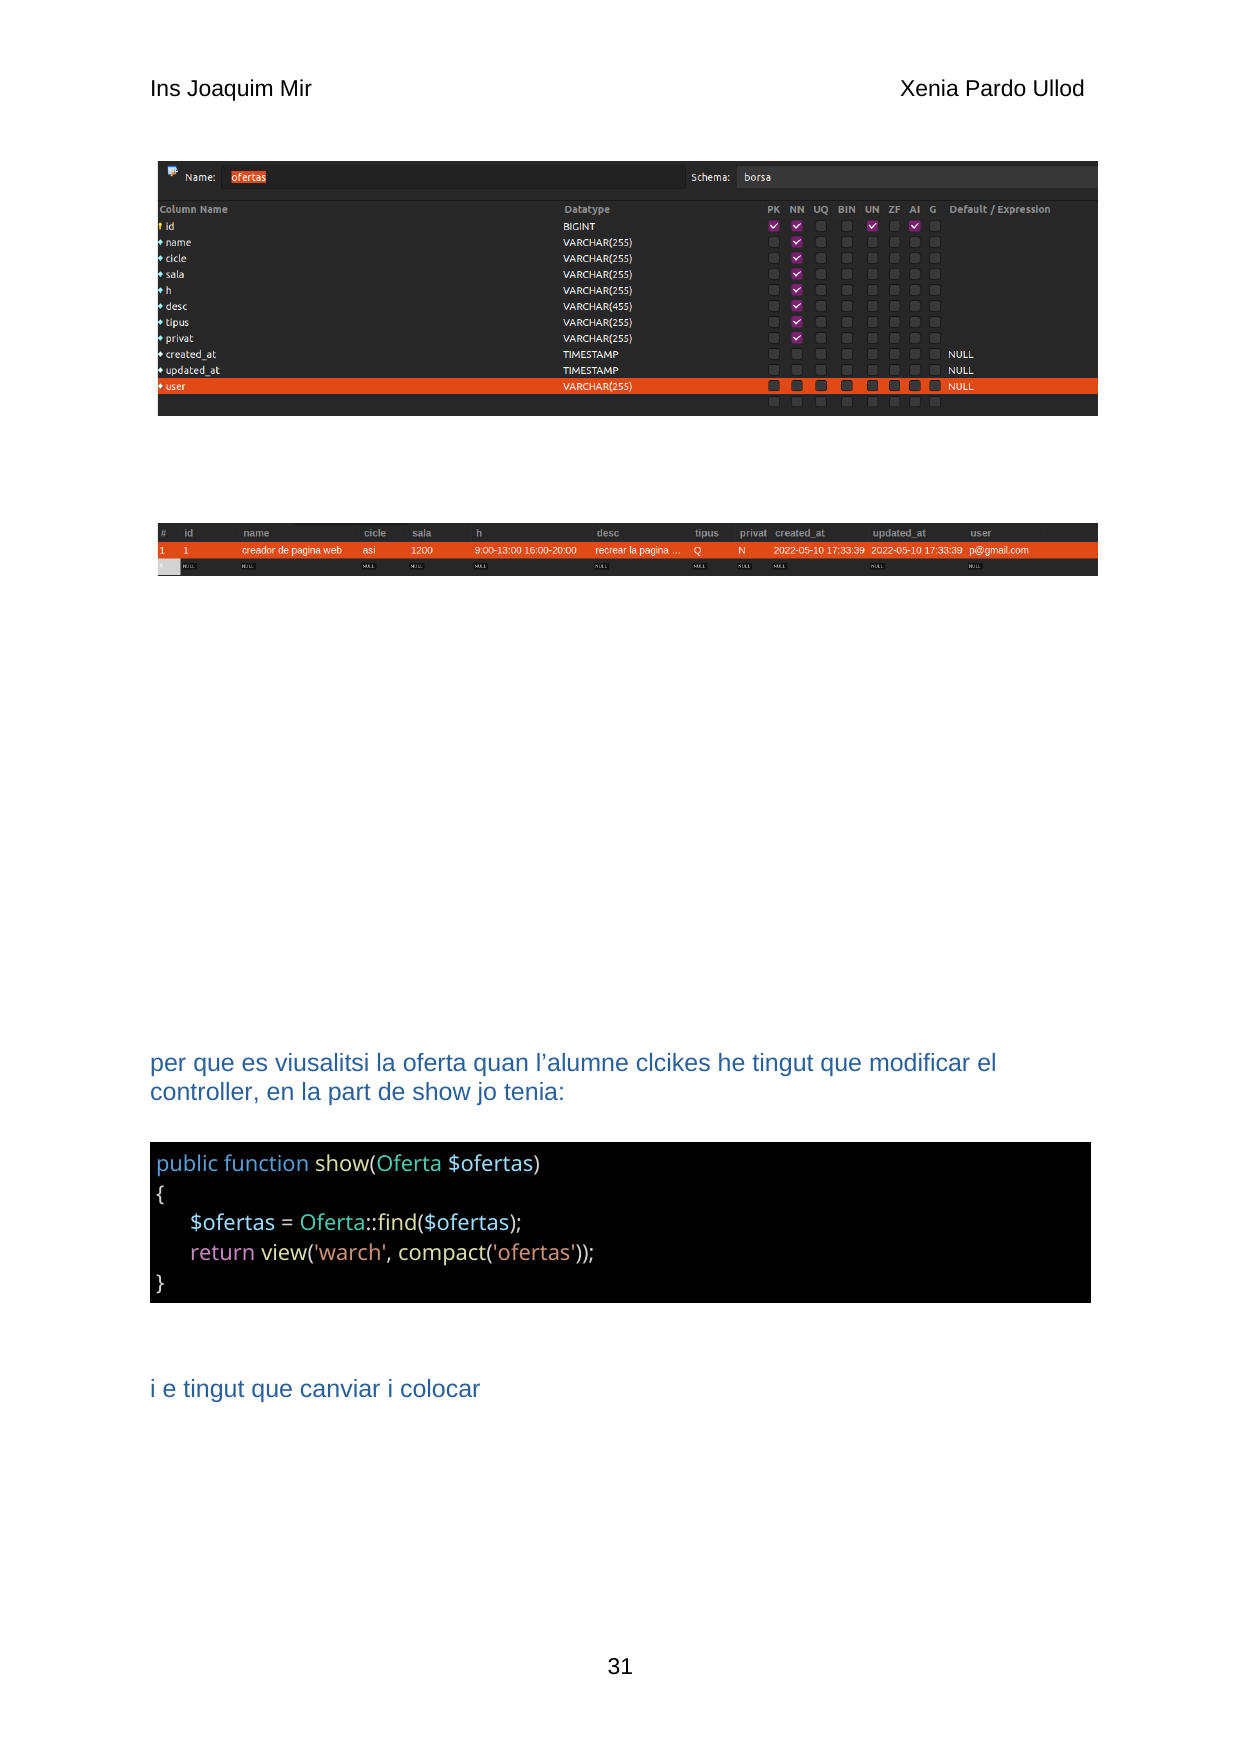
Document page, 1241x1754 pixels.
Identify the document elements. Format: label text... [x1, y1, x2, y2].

picture [157, 523, 1098, 576]
table_header public function show(Oferta $ofertas) { $ofertas = Oferta::find($ofertas); return view('warch', compact('ofertas')); } [151, 1143, 1090, 1302]
picture [157, 161, 1098, 416]
text per que es viusalitsi la oferta quan l’alumne clcikes he tingut que modificar el controller, en la part de show jo tenia: [150, 1048, 1090, 1106]
text i e tingut que canviar i colocar [150, 1374, 1090, 1403]
